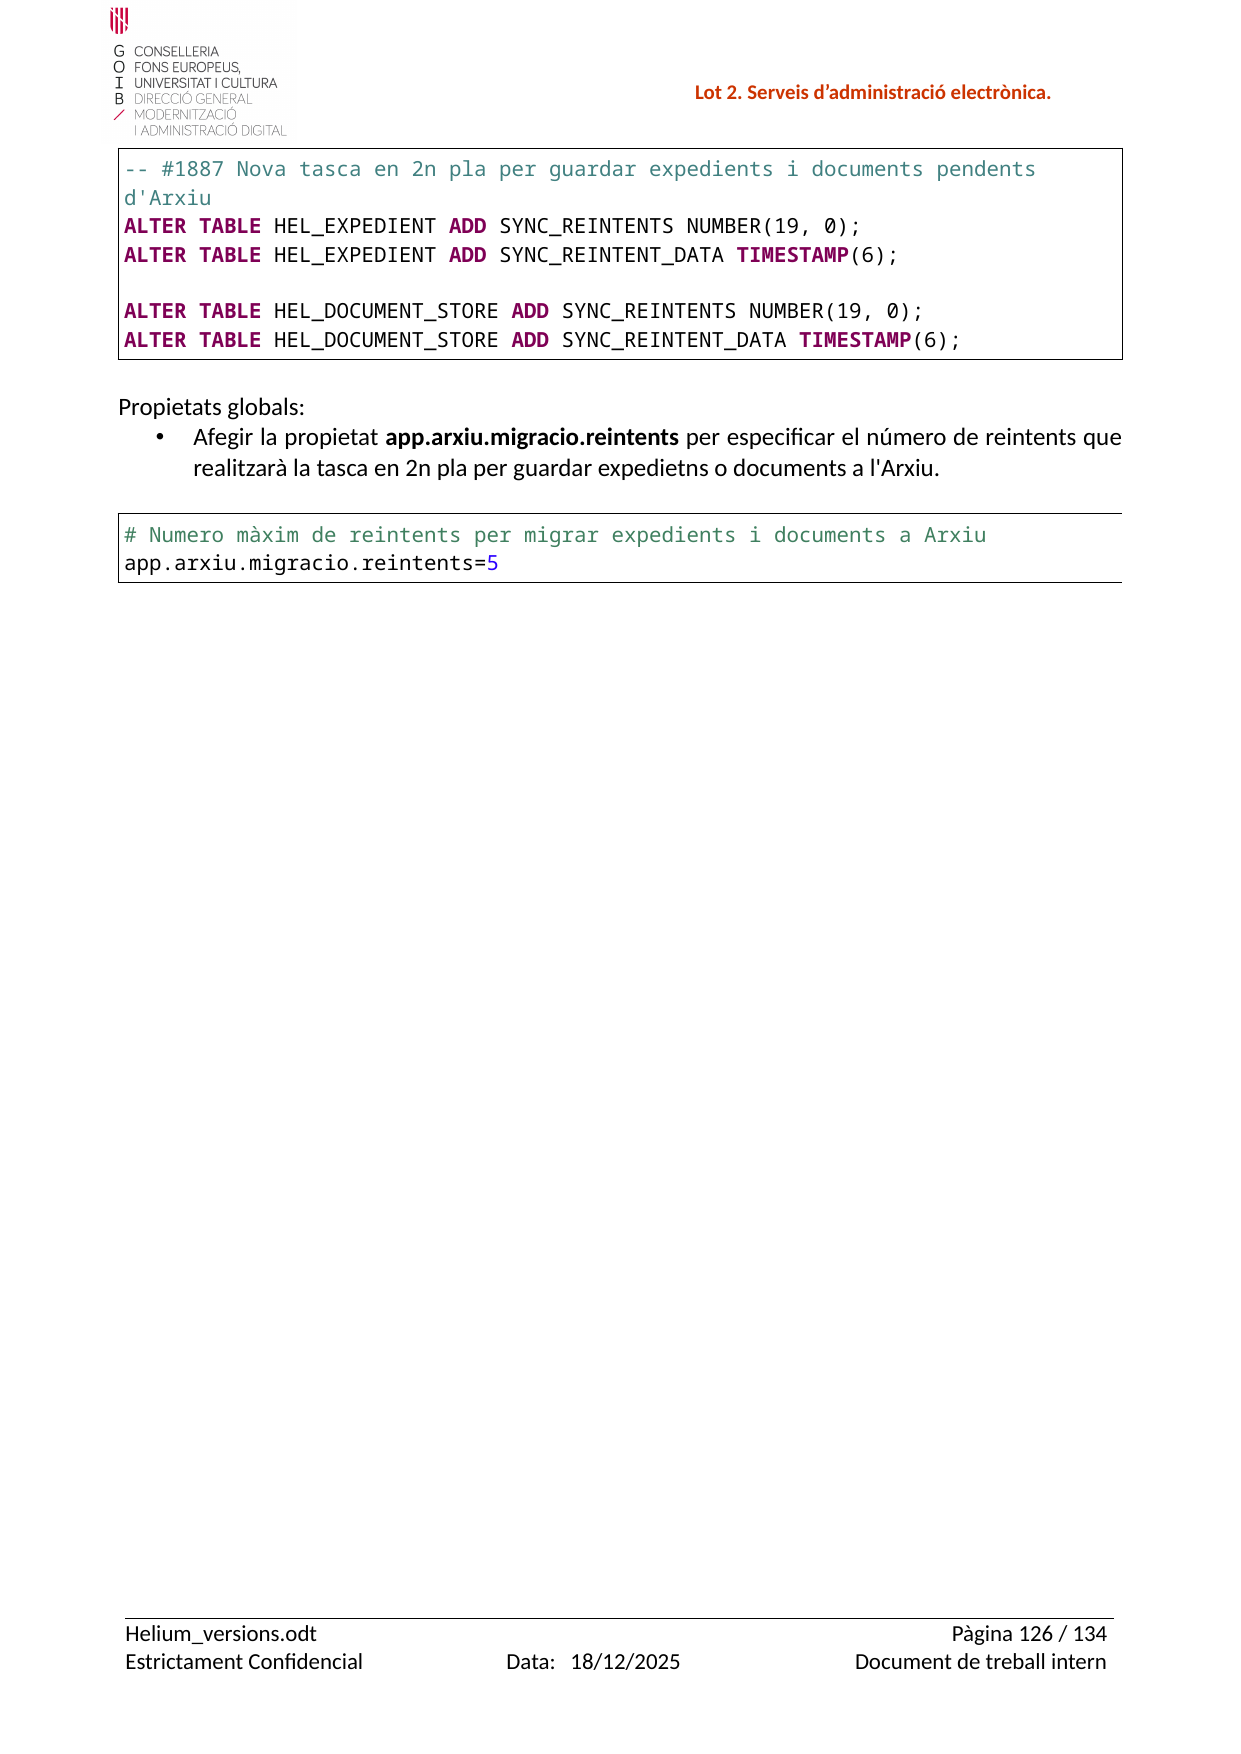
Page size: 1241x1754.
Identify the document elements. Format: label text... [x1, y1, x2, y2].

table_header # Numero màxim de reintents per migrar expedients i documents a Arxiu app.arxiu.migracio.reintents=5 [119, 514, 1122, 582]
picture [100, 0, 297, 144]
text Propietats globals: [118, 391, 1122, 421]
table_header -- #1887 Nova tasca en 2n pla per guardar expedients i documents pendents d'Arxiu ALTER TABLE HEL_EXPEDIENT ADD SYNC_REINTENTS NUMBER(19, 0); ALTER TABLE HEL_EXPEDIENT ADD SYNC_REINTENT_DATA TIMESTAMP(6); ALTER TABLE HEL_DOCUMENT_STORE ADD SYNC_REINTENTS NUMBER(19, 0); ALTER TABLE HEL_DOCUMENT_STORE ADD SYNC_REINTENT_DATA TIMESTAMP(6); [119, 149, 1122, 359]
list Afegir la propietat app.arxiu.migracio.reintents per especificar el número de reintents que realitzarà la tasca en 2n pla per guardar expedietns o documents a l'Arxiu. [156, 421, 1122, 482]
